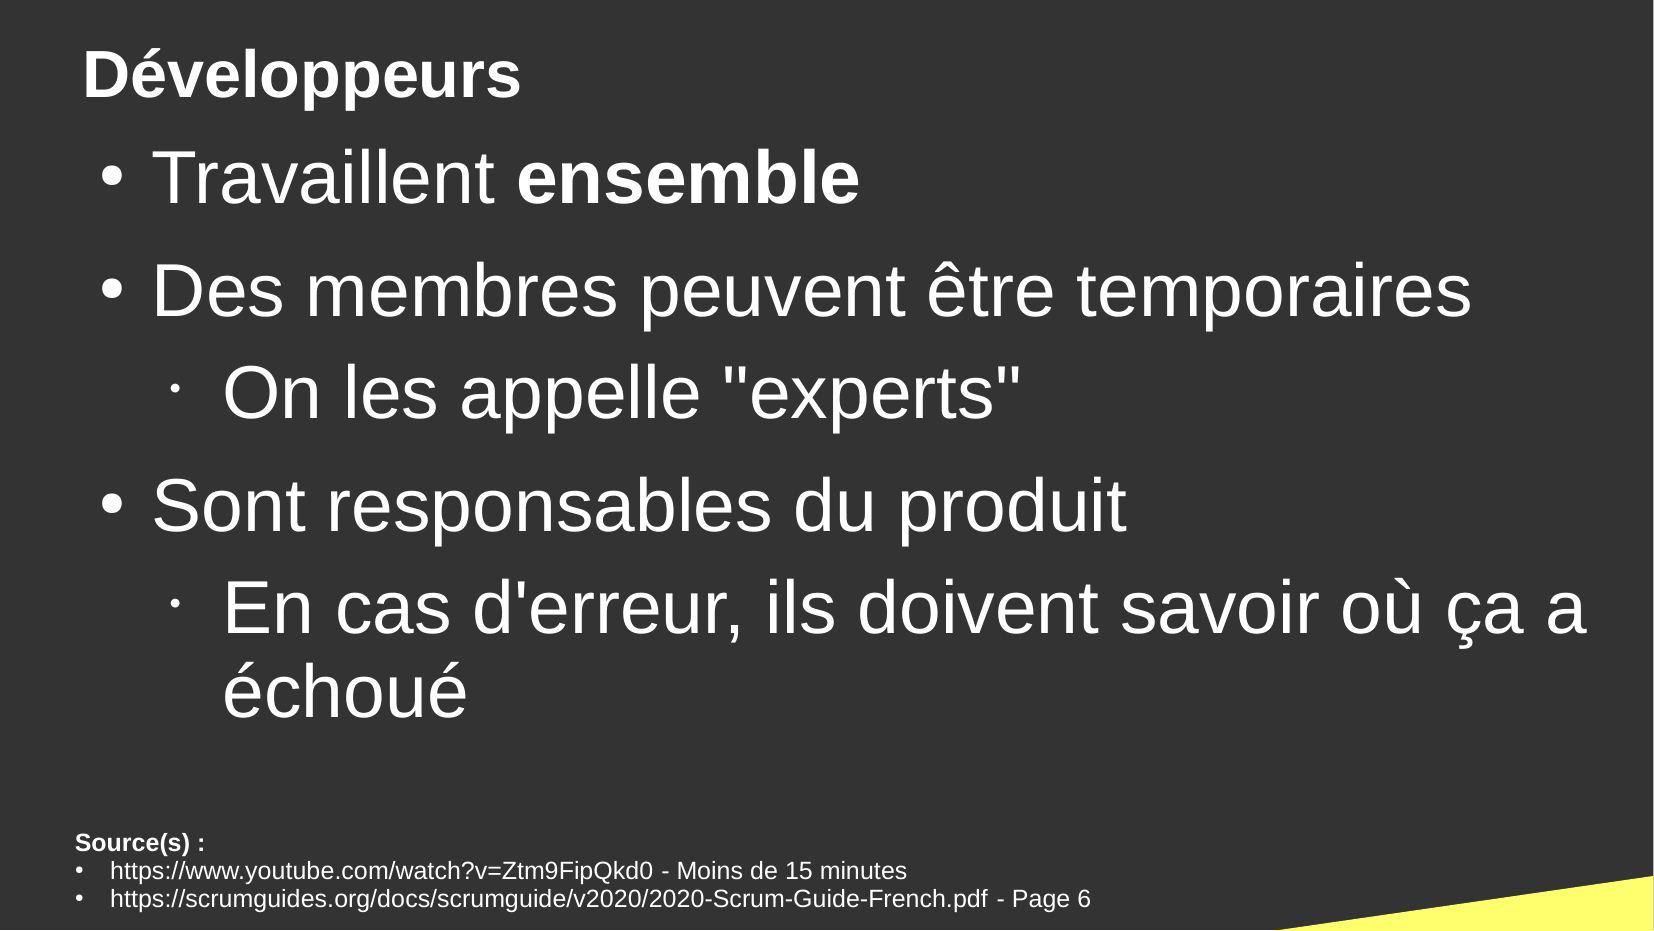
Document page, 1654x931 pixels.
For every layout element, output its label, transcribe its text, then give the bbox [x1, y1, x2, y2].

text_box [1272, 875, 1654, 931]
title Développeurs [82, 37, 1571, 122]
list Travaillent ensemble Des membres peuvent être temporaires On les appelle "experts" Sont responsables du produit En cas d'erreur, ils doivent savoir où ça a échoué [80, 135, 1620, 777]
text_box Source(s) : https://www.youtube.com/watch?v=Ztm9FipQkd0 - Moins de 15 minutes https://scrumguides.org/docs/scrumguide/v2020/2020-Scrum-Guide-French.pdf - Page 6 [59, 821, 1546, 920]
